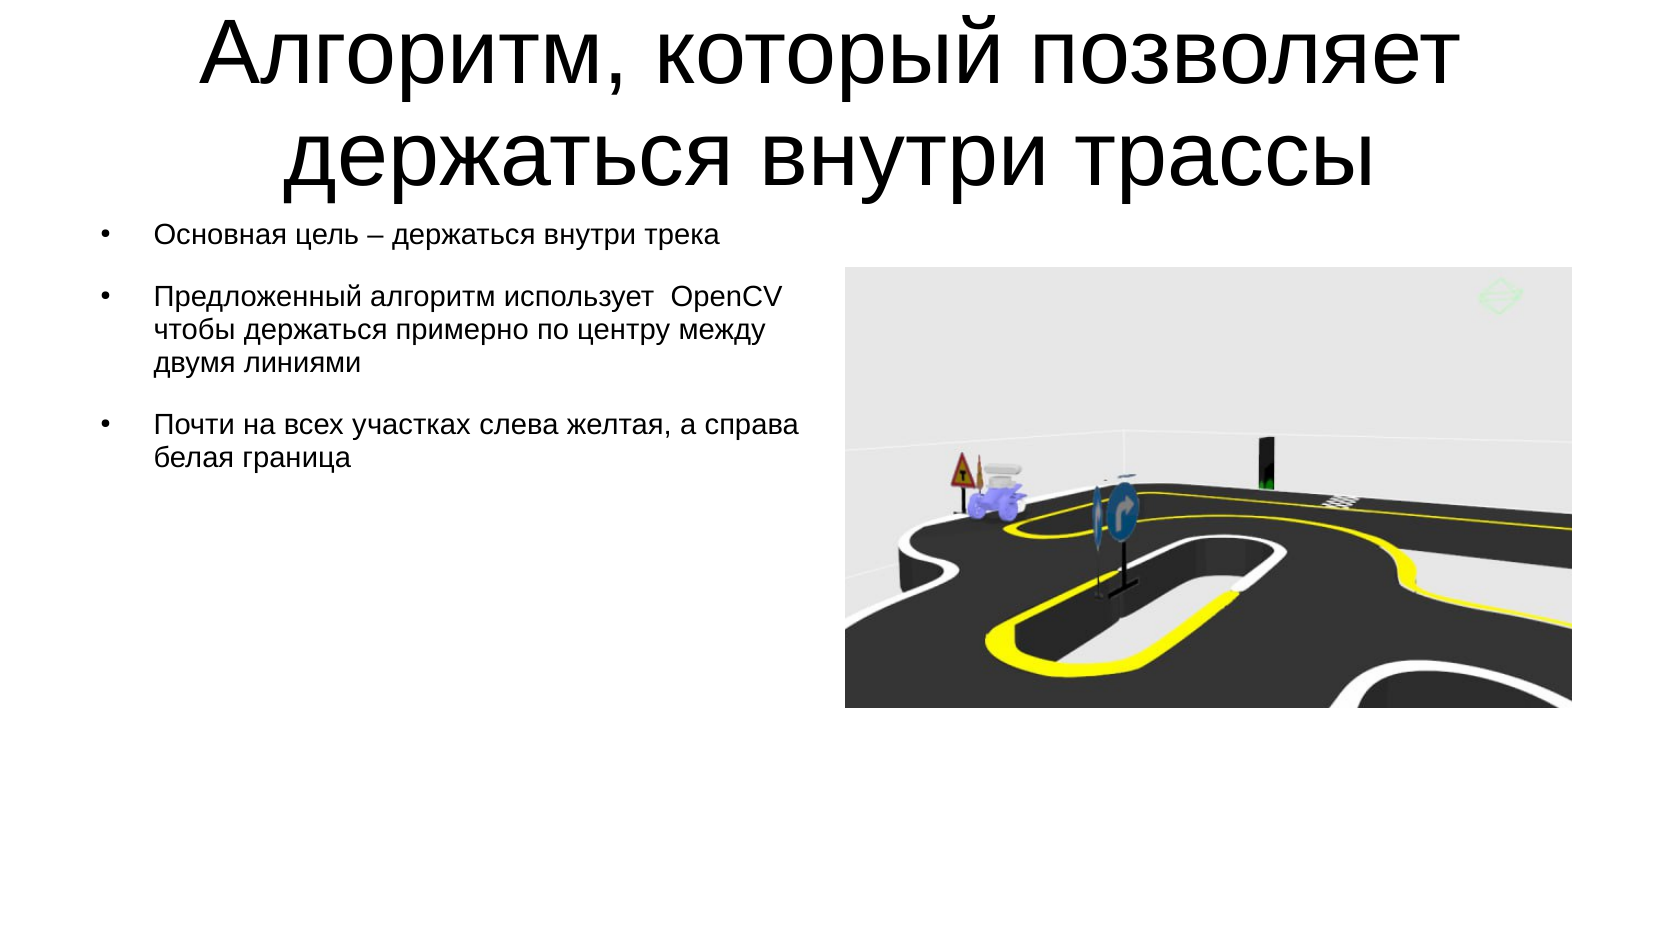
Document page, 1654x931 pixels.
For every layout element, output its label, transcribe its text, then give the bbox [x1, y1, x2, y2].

title Алгоритм, который позволяет держаться внутри трассы [86, 0, 1576, 206]
list Основная цель – держаться внутри трека Предложенный алгоритм использует OpenCV чтобы держаться примерно по центру между двумя линиями Почти на всех участках слева желтая, а справа белая граница [82, 217, 809, 475]
picture [845, 267, 1572, 708]
